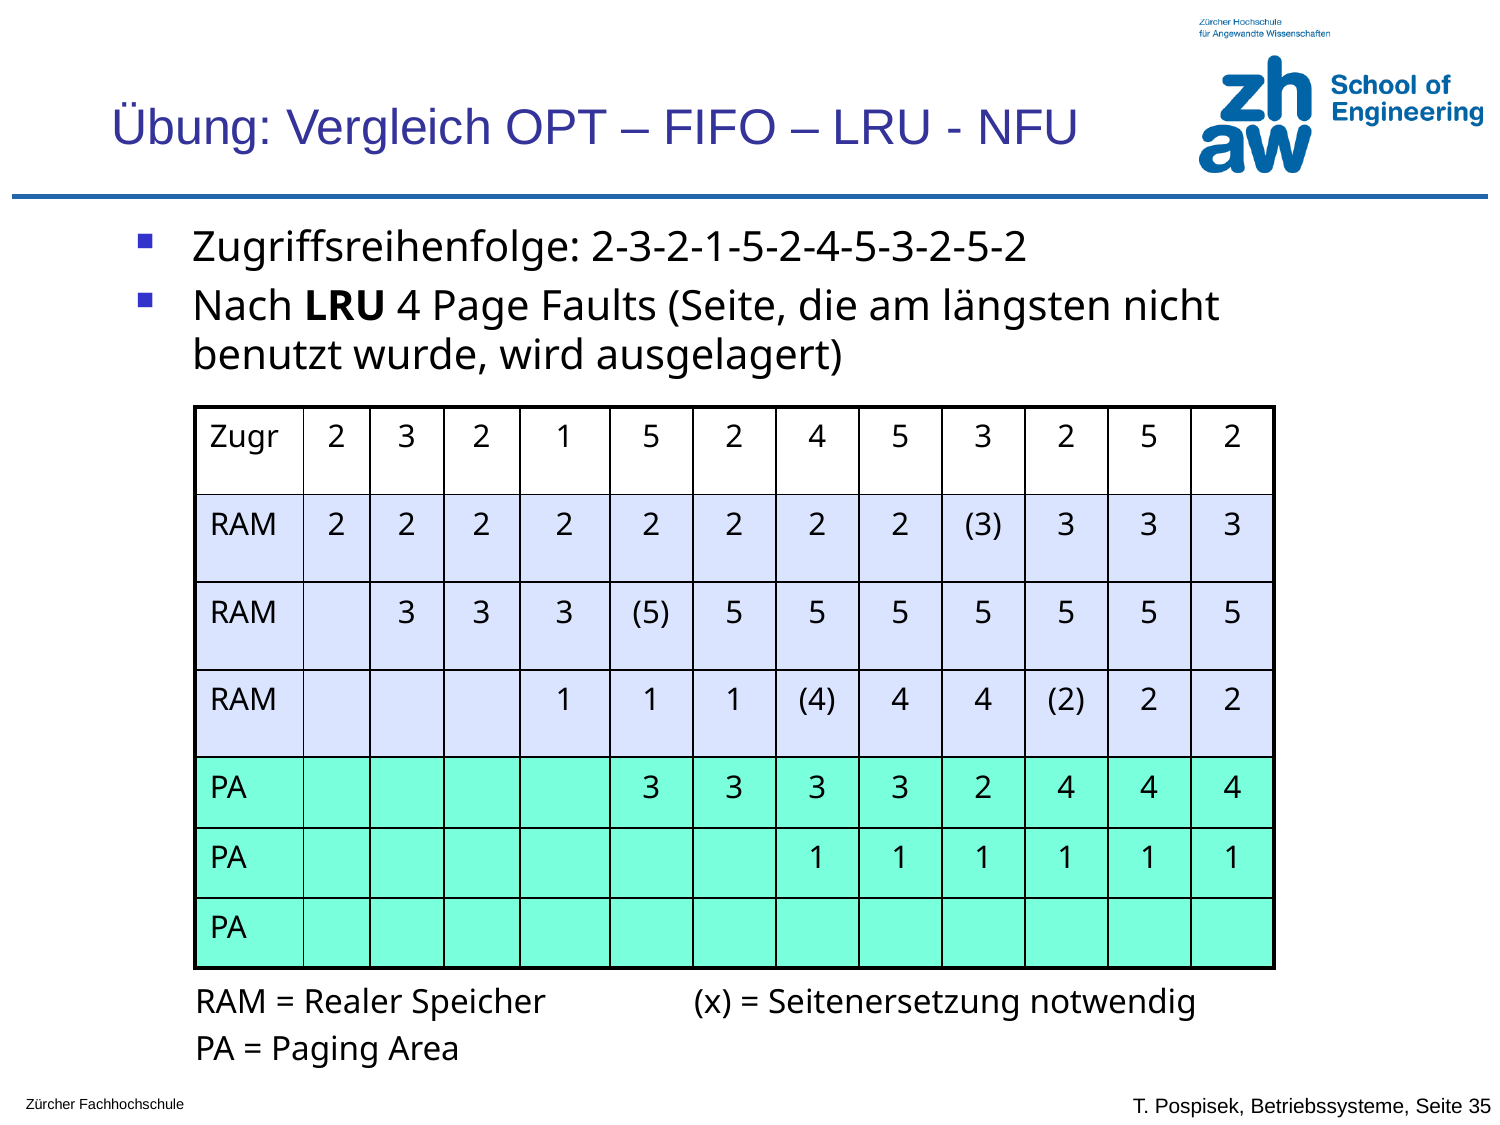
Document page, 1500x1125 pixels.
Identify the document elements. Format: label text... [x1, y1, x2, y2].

table_header 2 [445, 409, 519, 494]
table_header 3 [943, 409, 1024, 494]
picture [1199, 19, 1483, 173]
table_cell RAM [197, 671, 303, 756]
table_cell PA [197, 829, 303, 897]
table_cell [304, 829, 369, 897]
table_cell (5) [611, 583, 692, 669]
table_cell [943, 899, 1024, 966]
table_cell 4 [1192, 758, 1272, 827]
table_cell [371, 758, 443, 827]
table_cell 4 [860, 671, 941, 756]
table_cell (4) [777, 671, 858, 756]
table_cell 5 [1192, 583, 1272, 669]
table_header Zugr [197, 409, 303, 494]
table_header 5 [860, 409, 941, 494]
table_header 2 [694, 409, 775, 494]
table_cell 3 [445, 583, 519, 669]
table_cell 2 [943, 758, 1024, 827]
table_cell RAM [197, 495, 303, 581]
table_cell 5 [777, 583, 858, 669]
table_cell PA [197, 899, 303, 966]
text_box RAM = Realer Speicher (x) = Seitenersetzung notwendig PA = Paging Area [180, 972, 1381, 1073]
table_cell 4 [1026, 758, 1107, 827]
table_cell 1 [694, 671, 775, 756]
table_header 3 [371, 409, 443, 494]
table_cell 2 [521, 495, 609, 581]
table_cell [1192, 899, 1272, 966]
table_cell 1 [1026, 829, 1107, 897]
table_cell [521, 899, 609, 966]
table_cell 5 [860, 583, 941, 669]
table_cell PA [197, 758, 303, 827]
table_cell [777, 899, 858, 966]
table_cell [521, 829, 609, 897]
table_cell [611, 899, 692, 966]
table_cell 5 [1026, 583, 1107, 669]
title Übung: Vergleich OPT – FIFO – LRU - NFU [96, 50, 1375, 163]
table_cell 1 [611, 671, 692, 756]
table_cell 3 [521, 583, 609, 669]
table_cell 3 [777, 758, 858, 827]
table_cell 5 [943, 583, 1024, 669]
table_header 5 [1109, 409, 1190, 494]
table_cell 4 [1109, 758, 1190, 827]
table_cell 2 [777, 495, 858, 581]
table_cell 3 [371, 583, 443, 669]
table_header 5 [611, 409, 692, 494]
table_cell RAM [197, 583, 303, 669]
table_header 2 [1192, 409, 1272, 494]
table_cell 1 [777, 829, 858, 897]
table_header 4 [777, 409, 858, 494]
table_cell 4 [943, 671, 1024, 756]
table_cell 2 [611, 495, 692, 581]
table_cell [445, 758, 519, 827]
table_header 2 [304, 409, 369, 494]
table_cell 3 [860, 758, 941, 827]
table_cell [1026, 899, 1107, 966]
table_cell [304, 583, 369, 669]
table_cell 5 [1109, 583, 1190, 669]
table_cell 2 [445, 495, 519, 581]
table_cell (3) [943, 495, 1024, 581]
table_cell [445, 671, 519, 756]
table_header 2 [1026, 409, 1107, 494]
table_cell 2 [371, 495, 443, 581]
table_cell 3 [1026, 495, 1107, 581]
table_cell [694, 829, 775, 897]
table_cell (2) [1026, 671, 1107, 756]
table_cell [304, 758, 369, 827]
table_cell 1 [1192, 829, 1272, 897]
table_cell [1109, 899, 1190, 966]
table_cell [371, 829, 443, 897]
table_cell [371, 899, 443, 966]
table_cell 2 [1109, 671, 1190, 756]
list Zugriffsreihenfolge: 2-3-2-1-5-2-4-5-3-2-5-2 Nach LRU 4 Page Faults (Seite, die am längsten nicht benutzt wurde, wird ausgelagert) [120, 212, 1375, 375]
table_cell 2 [1192, 671, 1272, 756]
table_cell [694, 899, 775, 966]
table_cell 1 [521, 671, 609, 756]
table_cell 1 [1109, 829, 1190, 897]
table_cell [445, 899, 519, 966]
table_cell 5 [694, 583, 775, 669]
table_cell 1 [943, 829, 1024, 897]
table_cell 2 [694, 495, 775, 581]
table_cell [445, 829, 519, 897]
table_header 1 [521, 409, 609, 494]
table_cell 3 [611, 758, 692, 827]
table_cell [371, 671, 443, 756]
table_cell 2 [304, 495, 369, 581]
table_cell 3 [694, 758, 775, 827]
table_cell [304, 899, 369, 966]
table_cell [860, 899, 941, 966]
table_cell 3 [1192, 495, 1272, 581]
table_cell 2 [860, 495, 941, 581]
table_cell [521, 758, 609, 827]
table_cell 1 [860, 829, 941, 897]
table_cell 3 [1109, 495, 1190, 581]
table_cell [304, 671, 369, 756]
table_cell [611, 829, 692, 897]
